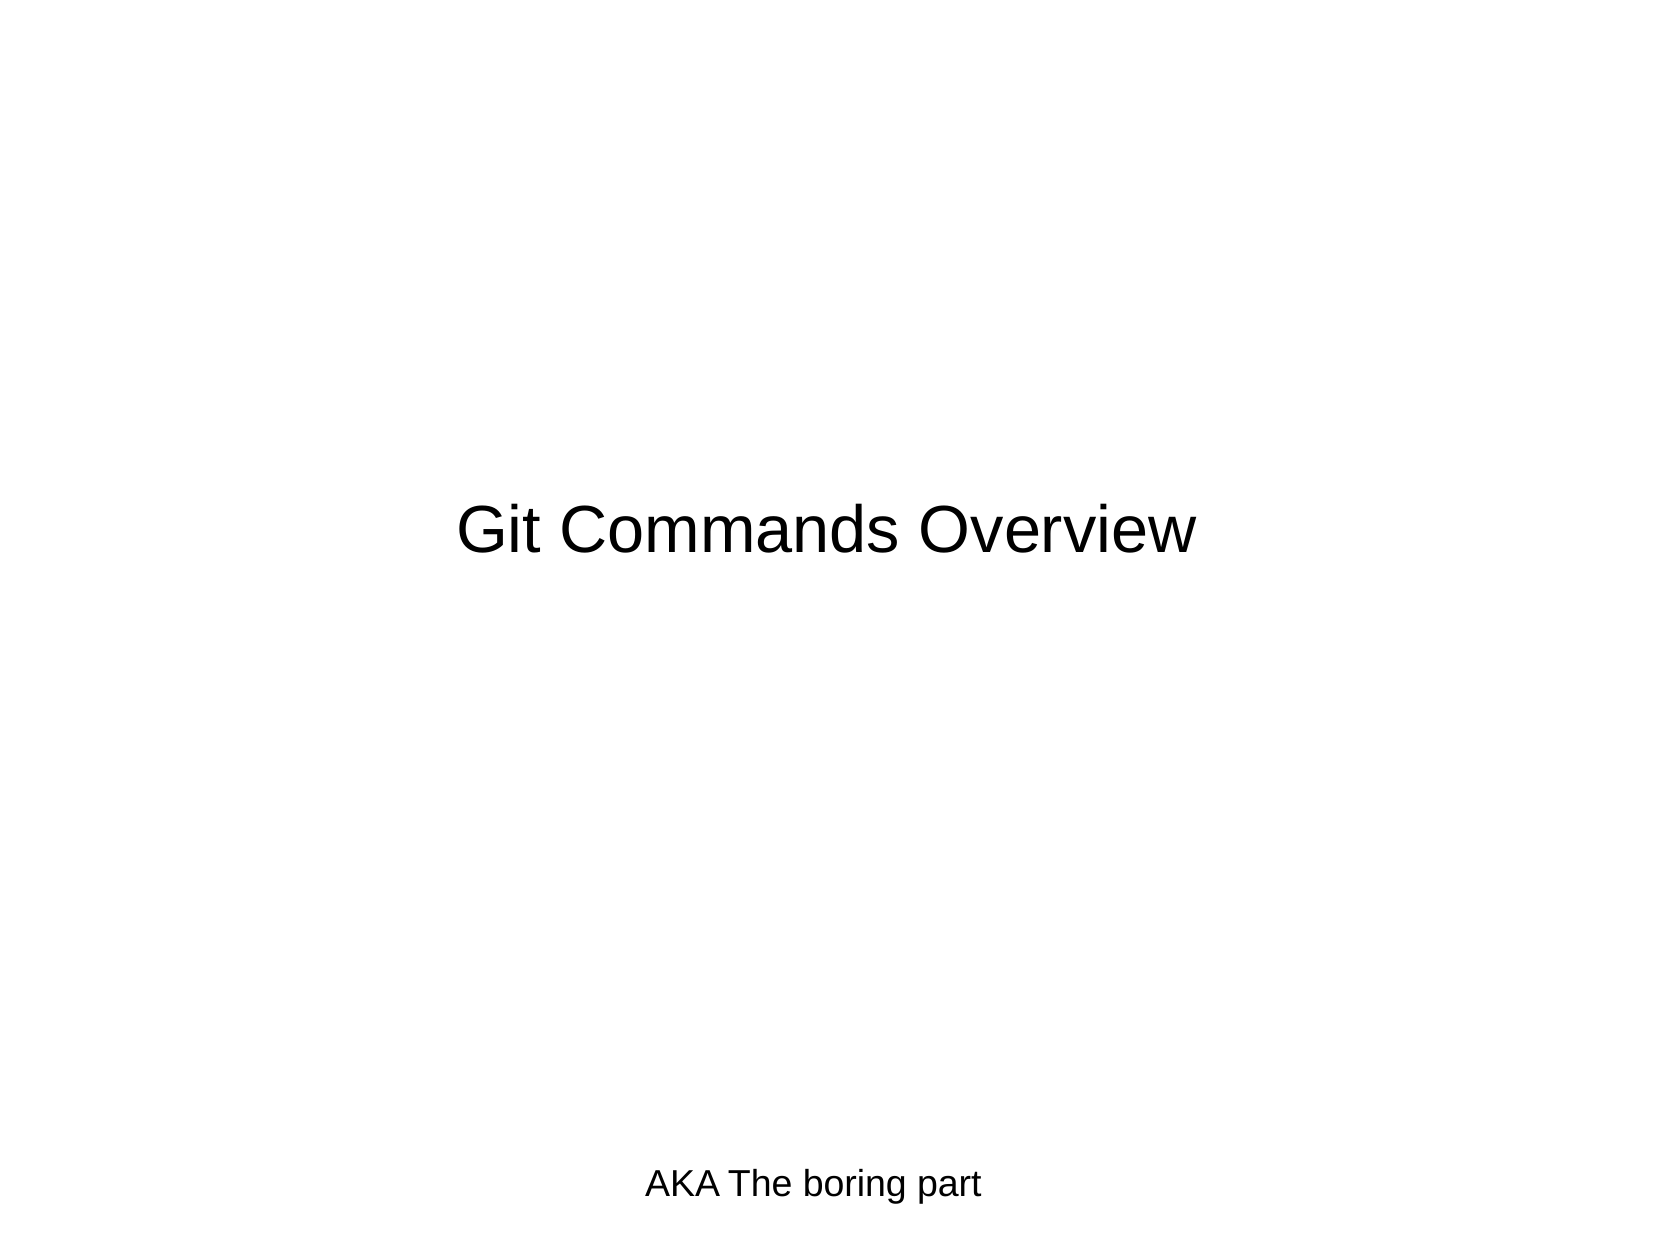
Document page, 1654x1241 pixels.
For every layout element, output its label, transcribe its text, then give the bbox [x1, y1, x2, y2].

subtitle Git Commands Overview [82, 49, 1571, 1010]
text_box AKA The boring part [630, 1155, 997, 1212]
